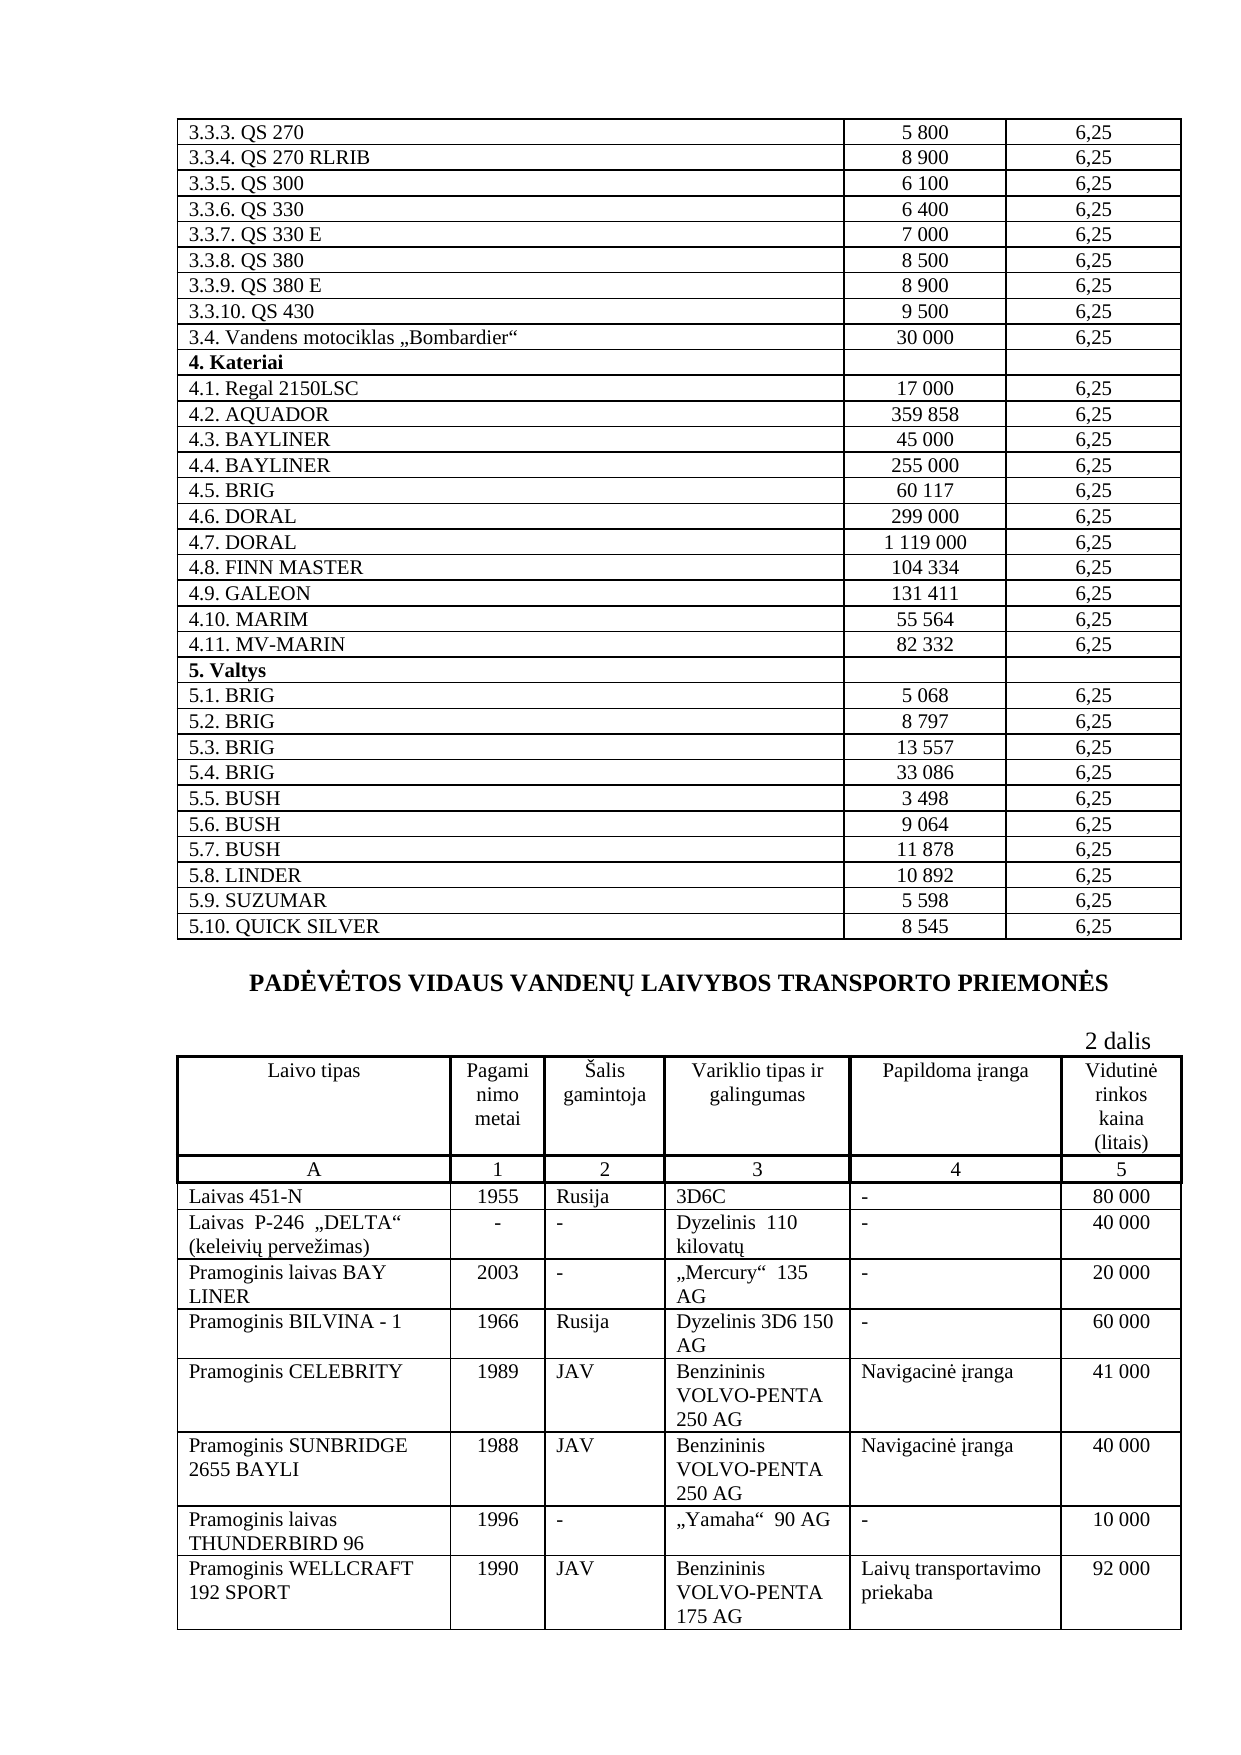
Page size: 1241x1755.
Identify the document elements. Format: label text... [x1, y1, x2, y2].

text 2 dalis [177, 1026, 1181, 1055]
text PADĖVĖTOS VIDAUS VANDENŲ LAIVYBOS TRANSPORTO PRIEMONĖS [177, 968, 1181, 997]
